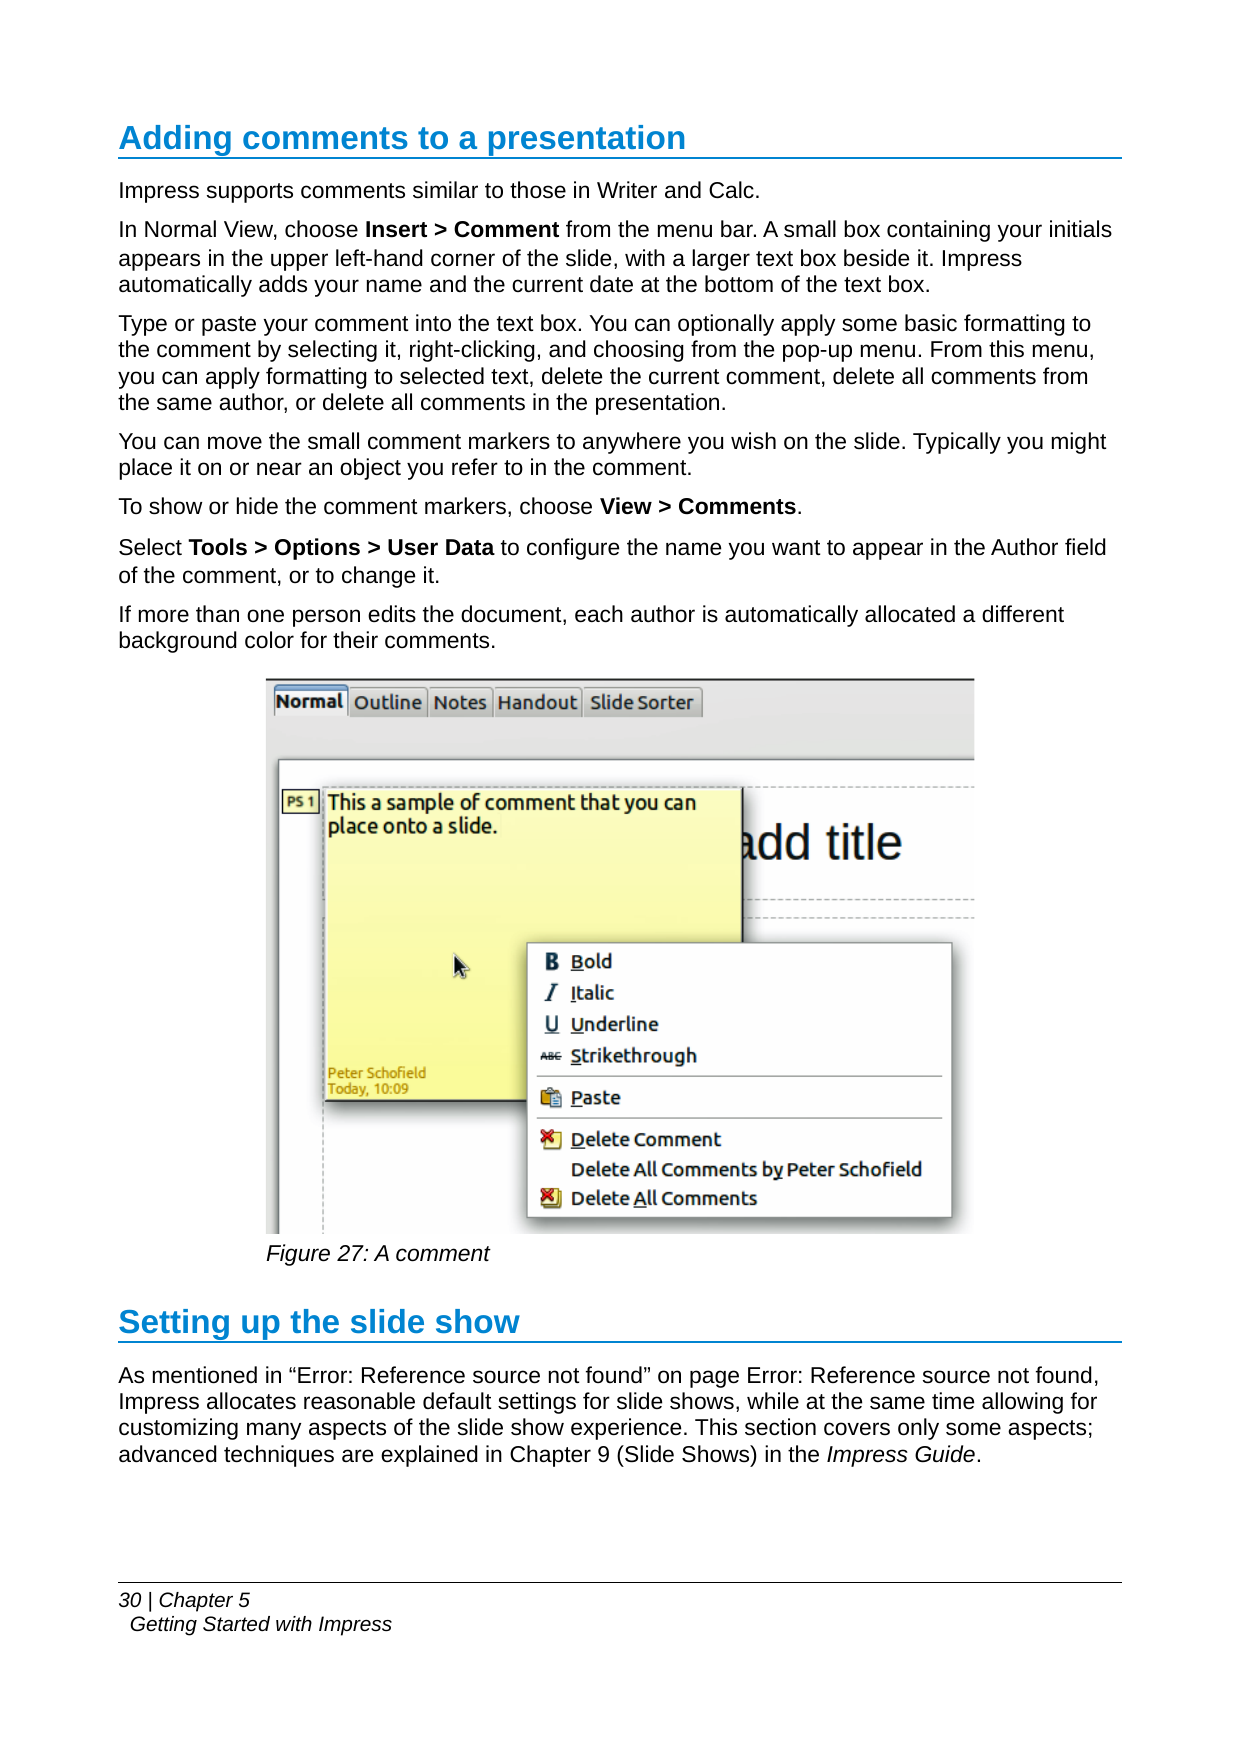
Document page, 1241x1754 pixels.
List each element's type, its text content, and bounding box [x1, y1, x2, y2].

list As mentioned in “Error: Reference source not found” on page Error: Reference source not found, Impress allocates reasonable default settings for slide shows, while at the same time allowing for customizing many aspects of the slide show experience. This section covers only some aspects; advanced techniques are explained in Chapter 9 (Slide Shows) in the Impress Guide. [118, 1362, 1122, 1467]
subtitle Setting up the slide show [118, 1302, 1122, 1341]
text Select Tools > Options > User Data to configure the name you want to appear in the Author field of the comment, or to change it. [118, 534, 1122, 588]
text You can move the small comment markers to anywhere you wish on the slide. Typically you might place it on or near an object you refer to in the comment. [118, 428, 1122, 481]
text In Normal View, choose Insert > Comment from the menu bar. A small box containing your initials appears in the upper left-hand corner of the slide, with a larger text box beside it. Impress automatically adds your name and the current date at the bottom of the text box. [118, 216, 1122, 297]
text Type or paste your comment into the text box. You can optionally apply some basic formatting to the comment by selecting it, right-clicking, and choosing from the pop-up menu. From this menu, you can apply formatting to selected text, delete the current comment, delete all comments from the same author, or delete all comments in the presentation. [118, 310, 1122, 415]
text To show or hide the comment markers, choose View > Comments. [118, 493, 1122, 521]
text Impress supports comments similar to those in Writer and Calc. [118, 177, 1122, 204]
subtitle Adding comments to a presentation [118, 118, 1122, 157]
text If more than one person edits the document, each author is automatically allocated a different background color for their comments. [118, 601, 1122, 654]
text Figure : A comment [266, 1240, 974, 1266]
picture [265, 678, 975, 1234]
